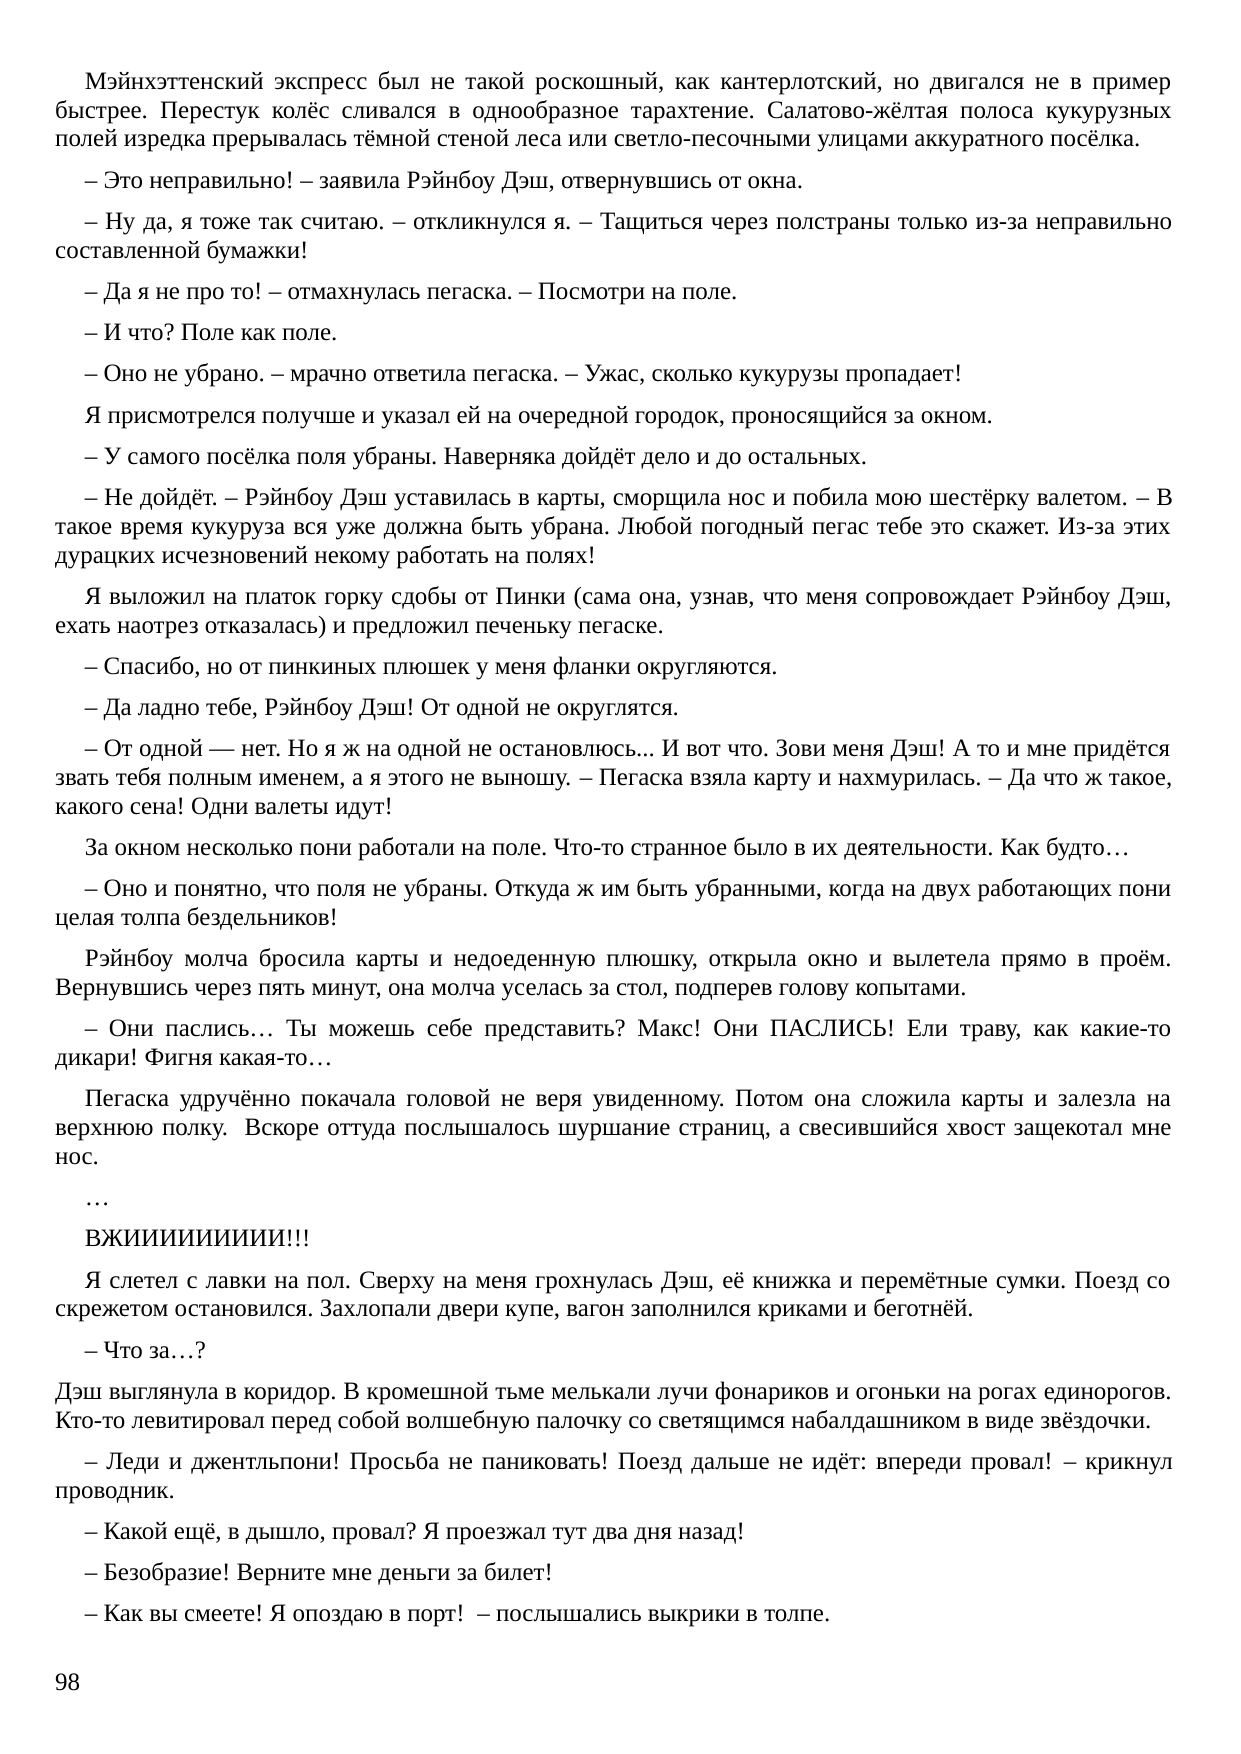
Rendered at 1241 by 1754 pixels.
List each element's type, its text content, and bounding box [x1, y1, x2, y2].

text Дэш выглянула в коридор. В кромешной тьме мелькали лучи фонариков и огоньки на рогах единорогов. Кто-то левитировал перед собой волшебную палочку со светящимся набалдашником в виде звёздочки. [55, 1376, 1173, 1433]
text – Да ладно тебе, Рэйнбоу Дэш! От одной не округлятся. [55, 692, 1173, 721]
text – Леди и джентльпони! Просьба не паниковать! Поезд дальше не идёт: впереди провал! – крикнул проводник. [55, 1446, 1173, 1503]
text – Оно и понятно, что поля не убраны. Откуда ж им быть убранными, когда на двух работающих пони целая толпа бездельников! [55, 873, 1173, 931]
text ВЖИИИИИИИИИ!!! [55, 1223, 1173, 1252]
text – Как вы смеете! Я опоздаю в порт! – послышались выкрики в толпе. [55, 1598, 1173, 1627]
text Я слетел с лавки на пол. Сверху на меня грохнулась Дэш, её книжка и перемётные сумки. Поезд со скрежетом остановился. Захлопали двери купе, вагон заполнился криками и беготнёй. [55, 1265, 1173, 1322]
text – Не дойдёт. – Рэйнбоу Дэш уставилась в карты, сморщила нос и побила мою шестёрку валетом. – В такое время кукуруза вся уже должна быть убрана. Любой погодный пегас тебе это скажет. Из-за этих дурацких исчезновений некому работать на полях! [55, 482, 1173, 568]
text – Безобразие! Верните мне деньги за билет! [55, 1557, 1173, 1586]
text – Какой ещё, в дышло, провал? Я проезжал тут два дня назад! [55, 1516, 1173, 1545]
text – Да я не про то! – отмахнулась пегаска. – Посмотри на поле. [55, 276, 1173, 305]
text – И что? Поле как поле. [55, 317, 1173, 346]
text – Оно не убрано. – мрачно ответила пегаска. – Ужас, сколько кукурузы пропадает! [55, 358, 1173, 387]
text … [55, 1182, 1173, 1211]
text – От одной — нет. Но я ж на одной не остановлюсь... И вот что. Зови меня Дэш! А то и мне придётся звать тебя полным именем, а я этого не выношу. – Пегаска взяла карту и нахмурилась. – Да что ж такое, какого сена! Одни валеты идут! [55, 733, 1173, 820]
text Пегаска удручённо покачала головой не веря увиденному. Потом она сложила карты и залезла на верхнюю полку. Вскоре оттуда послышалось шуршание страниц, а свесившийся хвост защекотал мне нос. [55, 1083, 1173, 1170]
text – У самого посёлка поля убраны. Наверняка дойдёт дело и до остальных. [55, 441, 1173, 470]
text – Ну да, я тоже так считаю. – откликнулся я. – Тащиться через полстраны только из-за неправильно составленной бумажки! [55, 206, 1173, 263]
text Я присмотрелся получше и указал ей на очередной городок, проносящийся за окном. [55, 400, 1173, 428]
text – Спасибо, но от пинкиных плюшек у меня фланки округляются. [55, 651, 1173, 680]
text – Что за…? [55, 1335, 1173, 1363]
text За окном несколько пони работали на поле. Что-то странное было в их деятельности. Как будто… [55, 832, 1173, 861]
text Рэйнбоу молча бросила карты и недоеденную плюшку, открыла окно и вылетела прямо в проём. Вернувшись через пять минут, она молча уселась за стол, подперев голову копытами. [55, 943, 1173, 1001]
text Я выложил на платок горку сдобы от Пинки (сама она, узнав, что меня сопровождает Рэйнбоу Дэш, ехать наотрез отказалась) и предложил печеньку пегаске. [55, 581, 1173, 638]
text – Они паслись… Ты можешь себе представить? Макс! Они ПАСЛИСЬ! Ели траву, как какие-то дикари! Фигня какая-то… [55, 1013, 1173, 1071]
text Мэйнхэттенский экспресс был не такой роскошный, как кантерлотский, но двигался не в пример быстрее. Перестук колёс сливался в однообразное тарахтение. Салатово-жёлтая полоса кукурузных полей изредка прерывалась тёмной стеной леса или светло-песочными улицами аккуратного посёлка. [55, 66, 1173, 152]
text – Это неправильно! – заявила Рэйнбоу Дэш, отвернувшись от окна. [55, 165, 1173, 193]
